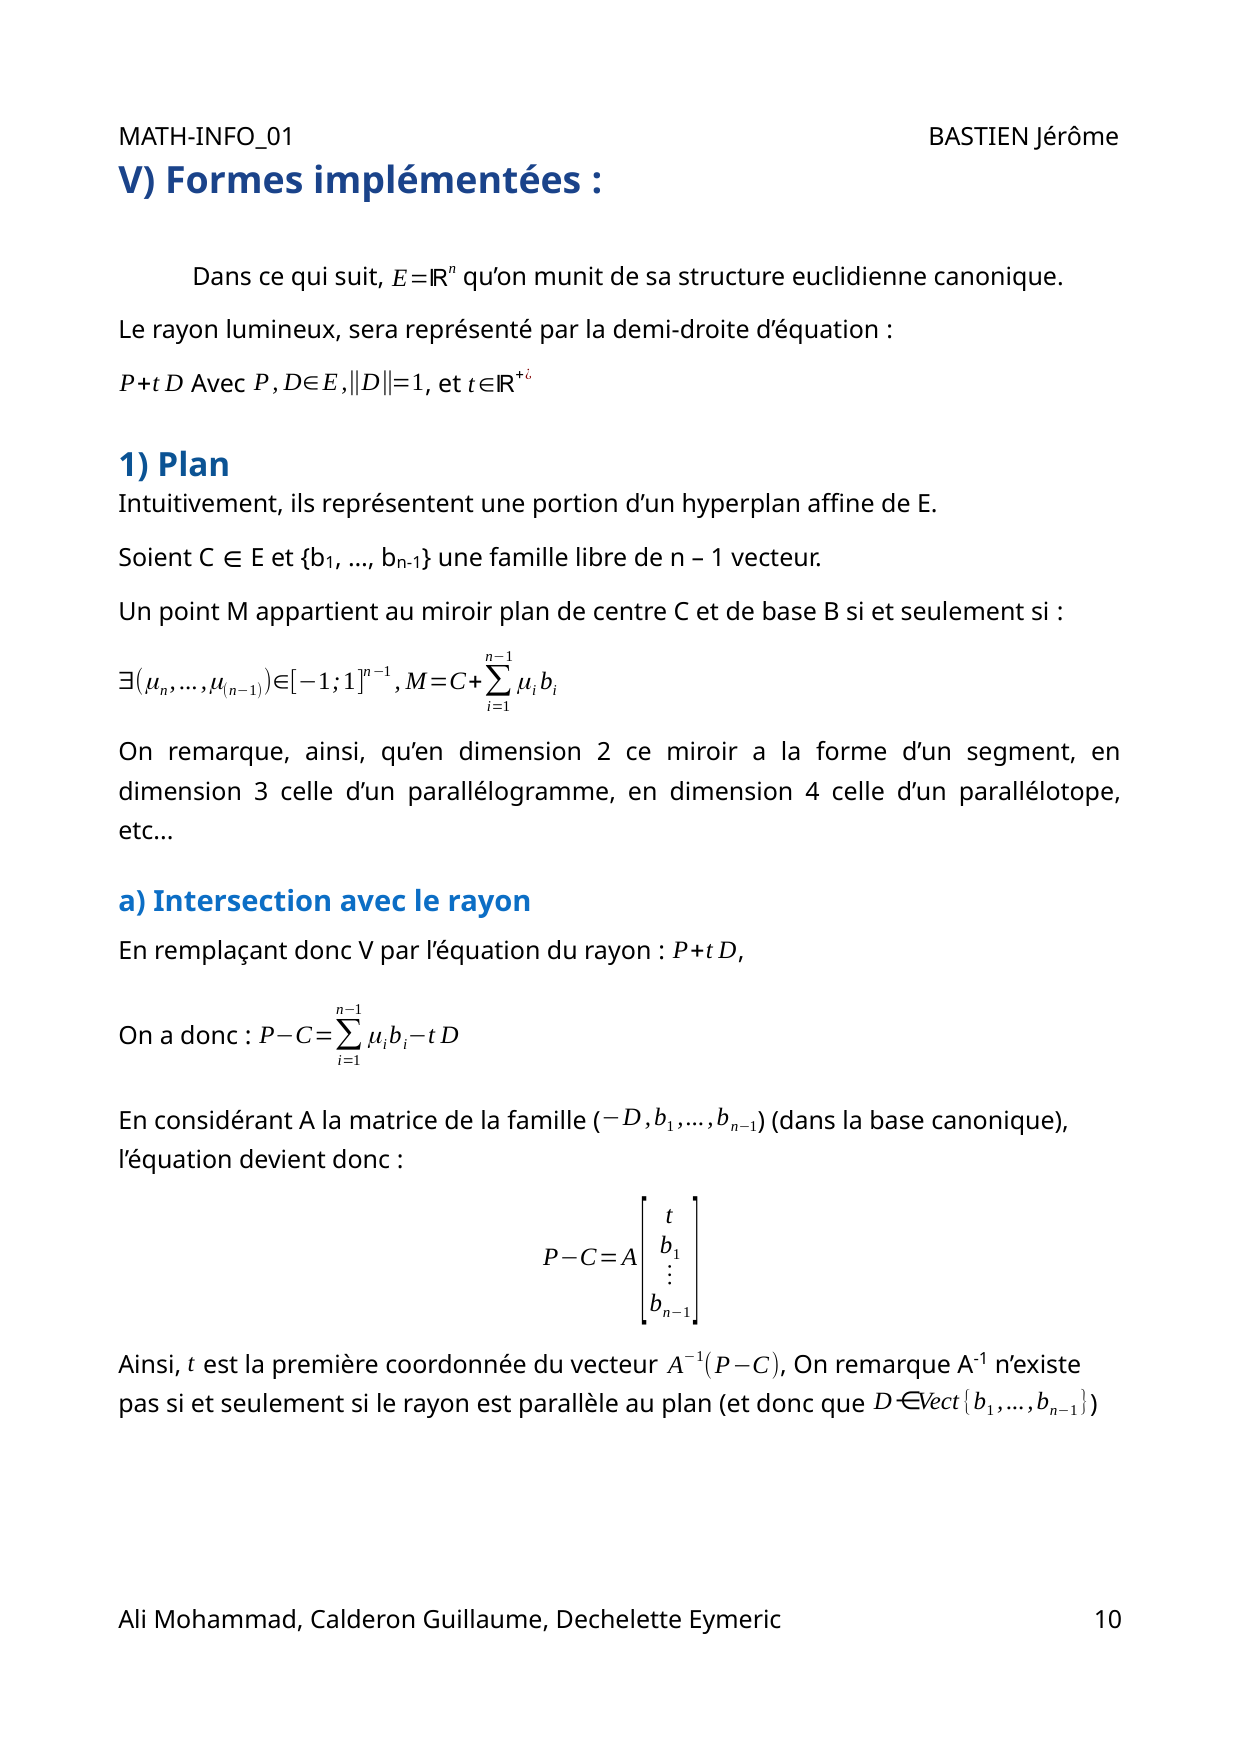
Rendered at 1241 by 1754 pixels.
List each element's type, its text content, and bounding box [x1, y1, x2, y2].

subtitle 1) Plan [118, 440, 1122, 486]
text En considérant A la matrice de la famille () (dans la base canonique), l’équation devient donc : [118, 1102, 1122, 1176]
text Un point M appartient au miroir plan de centre C et de base B si et seulement si : [118, 593, 1122, 627]
subtitle a) Intersection avec le rayon [118, 881, 1122, 920]
text Soient C ∈ E et {b1, …, bn-1} une famille libre de n – 1 vecteur. [118, 539, 1122, 574]
text Avec , et [118, 366, 1122, 400]
text En remplaçant donc V par l’équation du rayon : , [118, 933, 1122, 967]
text On a donc : [118, 1001, 1122, 1068]
subtitle V) Formes implémentées : [118, 153, 1122, 204]
text Intuitivement, ils représentent une portion d’un hyperplan affine de E. [118, 486, 1122, 520]
text On remarque, ainsi, qu’en dimension 2 ce miroir a la forme d’un segment, en dimension 3 celle d’un parallélogramme, en dimension 4 celle d’un parallélotope, etc... [118, 734, 1122, 846]
text Ainsi, est la première coordonnée du vecteur , On remarque A-1 n’existe pas si et seulement si le rayon est parallèle au plan (et donc que ) [118, 1347, 1122, 1420]
text Le rayon lumineux, sera représenté par la demi-droite d’équation : [118, 312, 1122, 346]
text Dans ce qui suit, qu’on munit de sa structure euclidienne canonique. [118, 258, 1122, 292]
